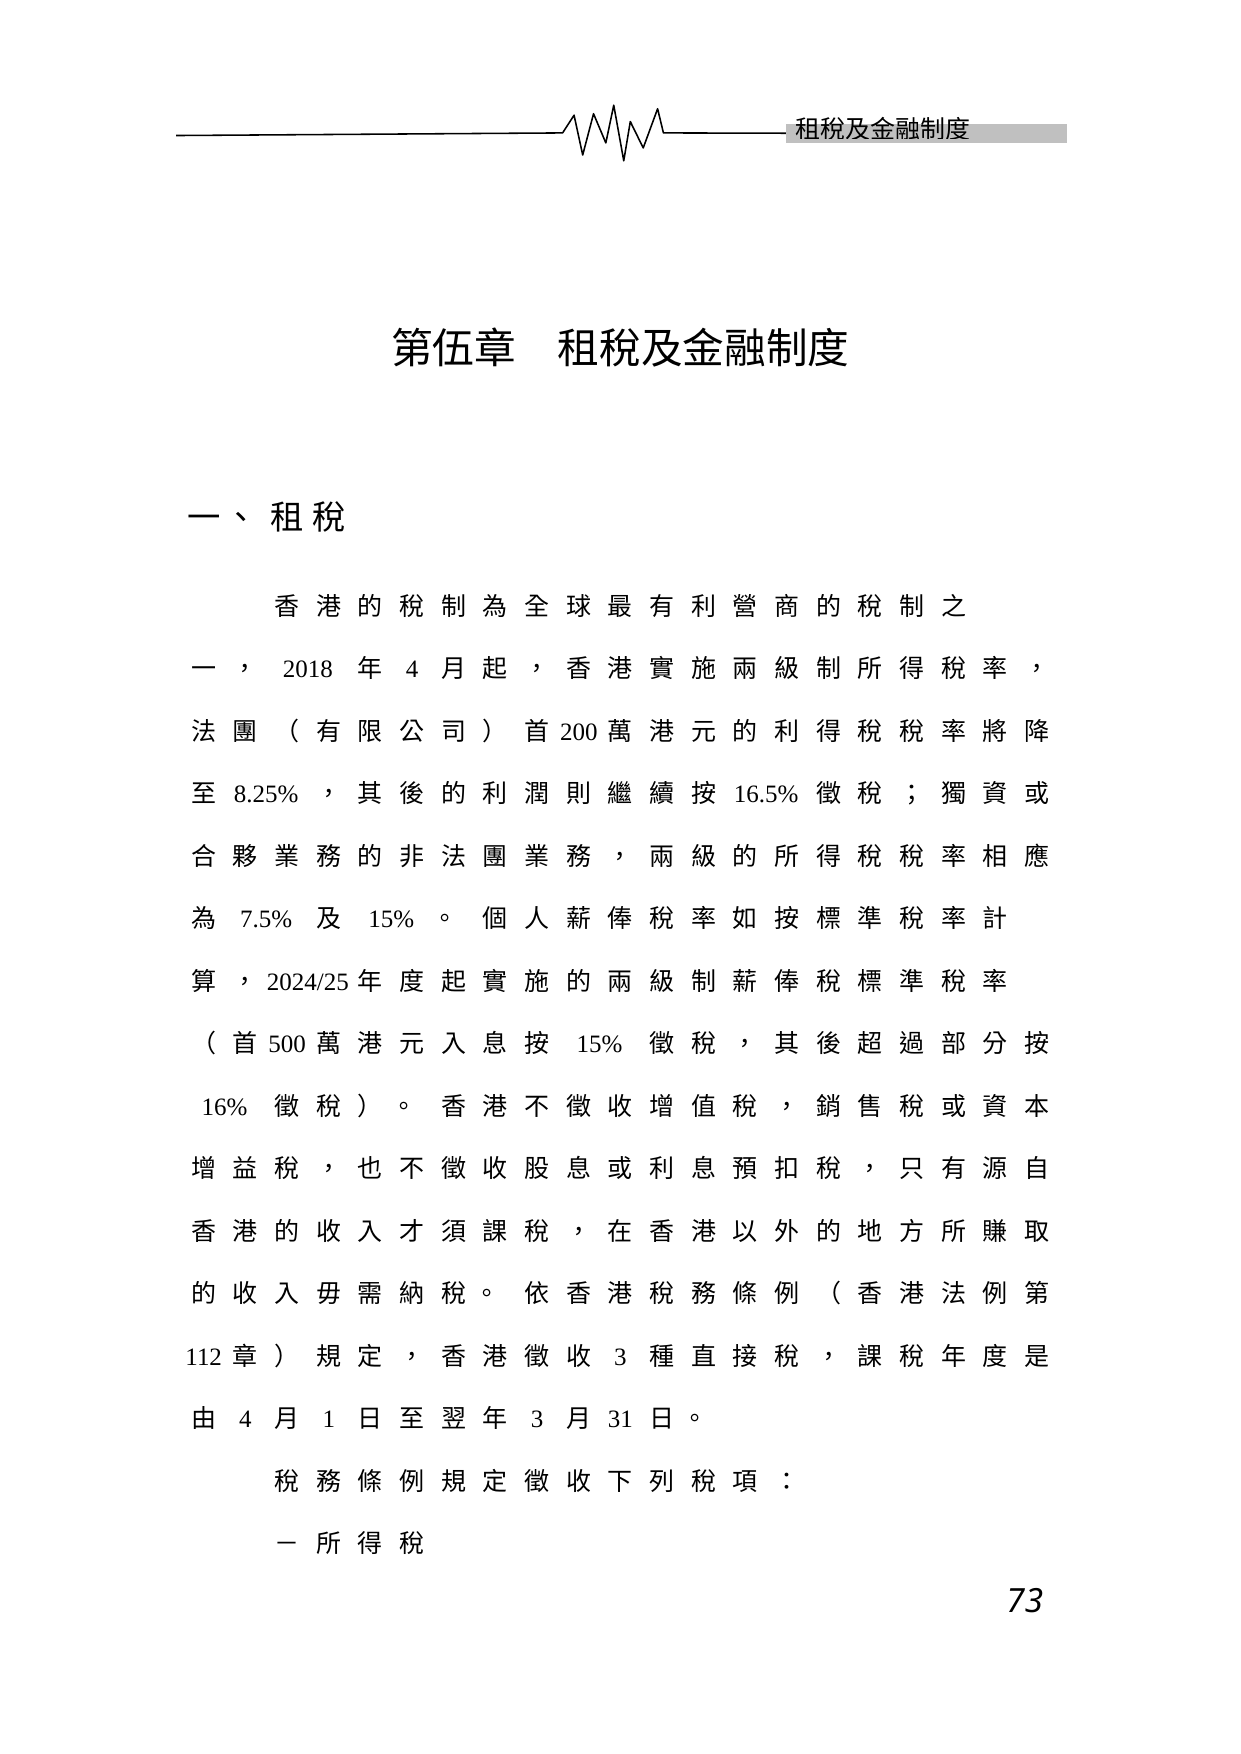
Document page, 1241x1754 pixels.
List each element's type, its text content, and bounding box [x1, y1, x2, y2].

text 第伍章 租稅及金融制度 [183, 304, 1058, 366]
text 稅務條例規定徵收下列稅項： [183, 1438, 1058, 1500]
text －所得稅 [183, 1500, 1058, 1563]
text 香港的稅制為全球最有利營商的稅制之一，2018年4月起，香港實施兩級制所得稅率，法團（有限公司）首200萬港元的利得稅稅率將降至8.25%，其後的利潤則繼續按16.5%徵稅；獨資或合夥業務的非法團業務，兩級的所得稅稅率相應為7.5%及15%。個人薪俸稅率如按標準稅率計算，2024/25年度起實施的兩級制薪俸稅標準稅率（首500萬港元入息按15%徵稅，其後超過部分按16%徵稅）。香港不徵收增值稅，銷售稅或資本增益稅，也不徵收股息或利息預扣稅，只有源自香港的收入才須課稅，在香港以外的地方所賺取的收入毋需納稅。依香港稅務條例（香港法例第112章）規定，香港徵收3種直接稅，課稅年度是由4月1日至翌年3月31日。 [183, 563, 1058, 1438]
text 一、租稅 [183, 473, 1058, 536]
